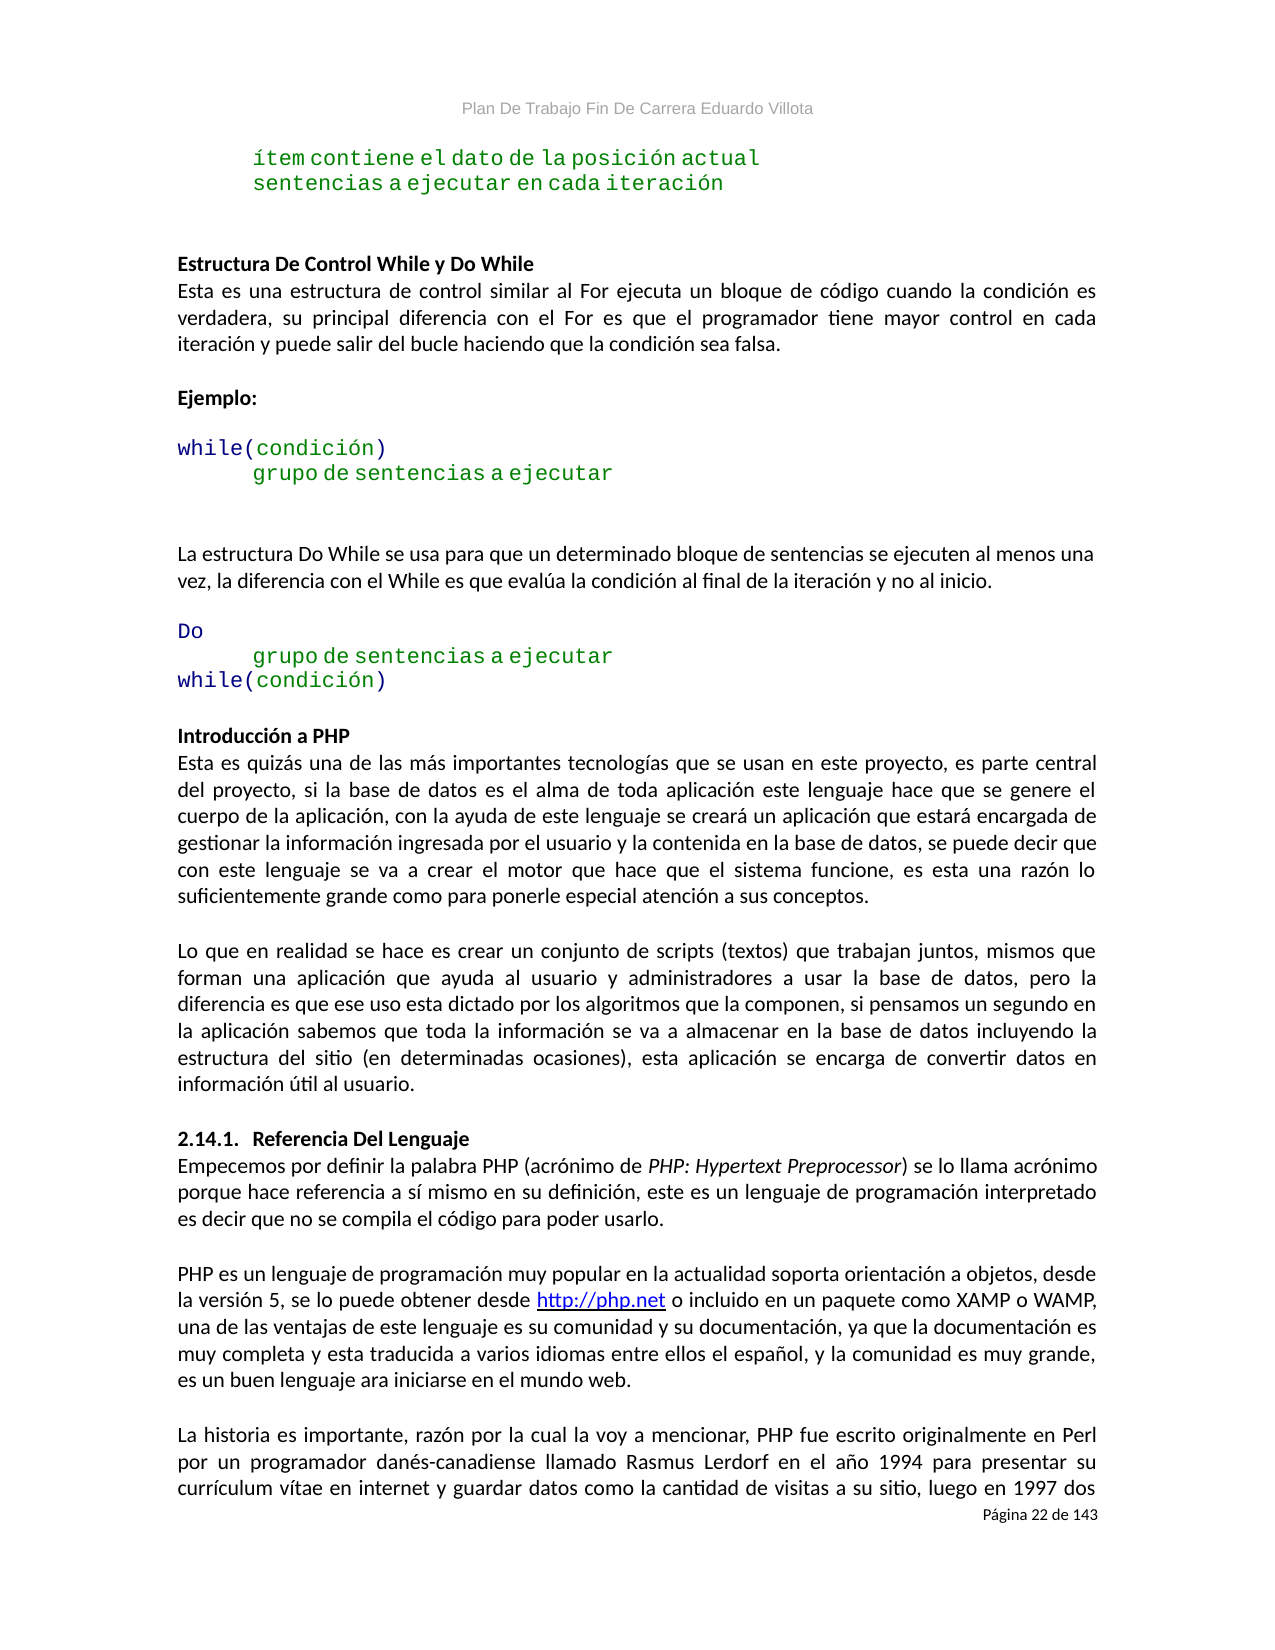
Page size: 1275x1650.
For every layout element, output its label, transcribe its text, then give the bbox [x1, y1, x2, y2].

text Empecemos por definir la palabra PHP (acrónimo de PHP: Hypertext Preprocessor) se lo llama acrónimo porque hace referencia a sí mismo en su definición, este es un lenguaje de programación interpretado es decir que no se compila el código para poder usarlo. [177, 1152, 1098, 1232]
text Estructura De Control While y Do While [177, 251, 1098, 277]
text 2.14.1. Referencia Del Lenguaje [177, 1125, 1098, 1152]
text Ejemplo: [177, 384, 1098, 411]
text Lo que en realidad se hace es crear un conjunto de scripts (textos) que trabajan juntos, mismos que forman una aplicación que ayuda al usuario y administradores a usar la base de datos, pero la diferencia es que ese uso esta dictado por los algoritmos que la componen, si pensamos un segundo en la aplicación sabemos que toda la información se va a almacenar en la base de datos incluyendo la estructura del sitio (en determinadas ocasiones), esta aplicación se encarga de convertir datos en información útil al usuario. [177, 937, 1098, 1097]
text Do [177, 620, 1098, 645]
text while(condición) [177, 670, 1098, 694]
text while(condición) [177, 437, 1098, 462]
text Esta es una estructura de control similar al For ejecuta un bloque de código cuando la condición es verdadera, su principal diferencia con el For es que el programador tiene mayor control en cada iteración y puede salir del bucle haciendo que la condición sea falsa. [177, 277, 1098, 357]
text grupo de sentencias a ejecutar [177, 645, 1098, 670]
text sentencias a ejecutar en cada iteración [177, 172, 1098, 197]
text La estructura Do While se usa para que un determinado bloque de sentencias se ejecuten al menos una vez, la diferencia con el While es que evalúa la condición al final de la iteración y no al inicio. [177, 540, 1098, 593]
text grupo de sentencias a ejecutar [177, 462, 1098, 487]
text Esta es quizás una de las más importantes tecnologías que se usan en este proyecto, es parte central del proyecto, si la base de datos es el alma de toda aplicación este lenguaje hace que se genere el cuerpo de la aplicación, con la ayuda de este lenguaje se creará un aplicación que estará encargada de gestionar la información ingresada por el usuario y la contenida en la base de datos, se puede decir que con este lenguaje se va a crear el motor que hace que el sistema funcione, es esta una razón lo suficientemente grande como para ponerle especial atención a sus conceptos. [177, 749, 1098, 909]
text ítem contiene el dato de la posición actual [177, 148, 1098, 172]
text Introducción a PHP [177, 722, 1098, 749]
text PHP es un lenguaje de programación muy popular en la actualidad soporta orientación a objetos, desde la versión 5, se lo puede obtener desde http://php.net o incluido en un paquete como XAMP o WAMP, una de las ventajas de este lenguaje es su comunidad y su documentación, ya que la documentación es muy completa y esta traducida a varios idiomas entre ellos el español, y la comunidad es muy grande, es un buen lenguaje ara iniciarse en el mundo web. [177, 1260, 1098, 1393]
text La historia es importante, razón por la cual la voy a mencionar, PHP fue escrito originalmente en Perl por un programador danés-canadiense llamado Rasmus Lerdorf en el año 1994 para presentar su currículum vítae en internet y guardar datos como la cantidad de visitas a su sitio, luego en 1997 dos [177, 1421, 1098, 1501]
